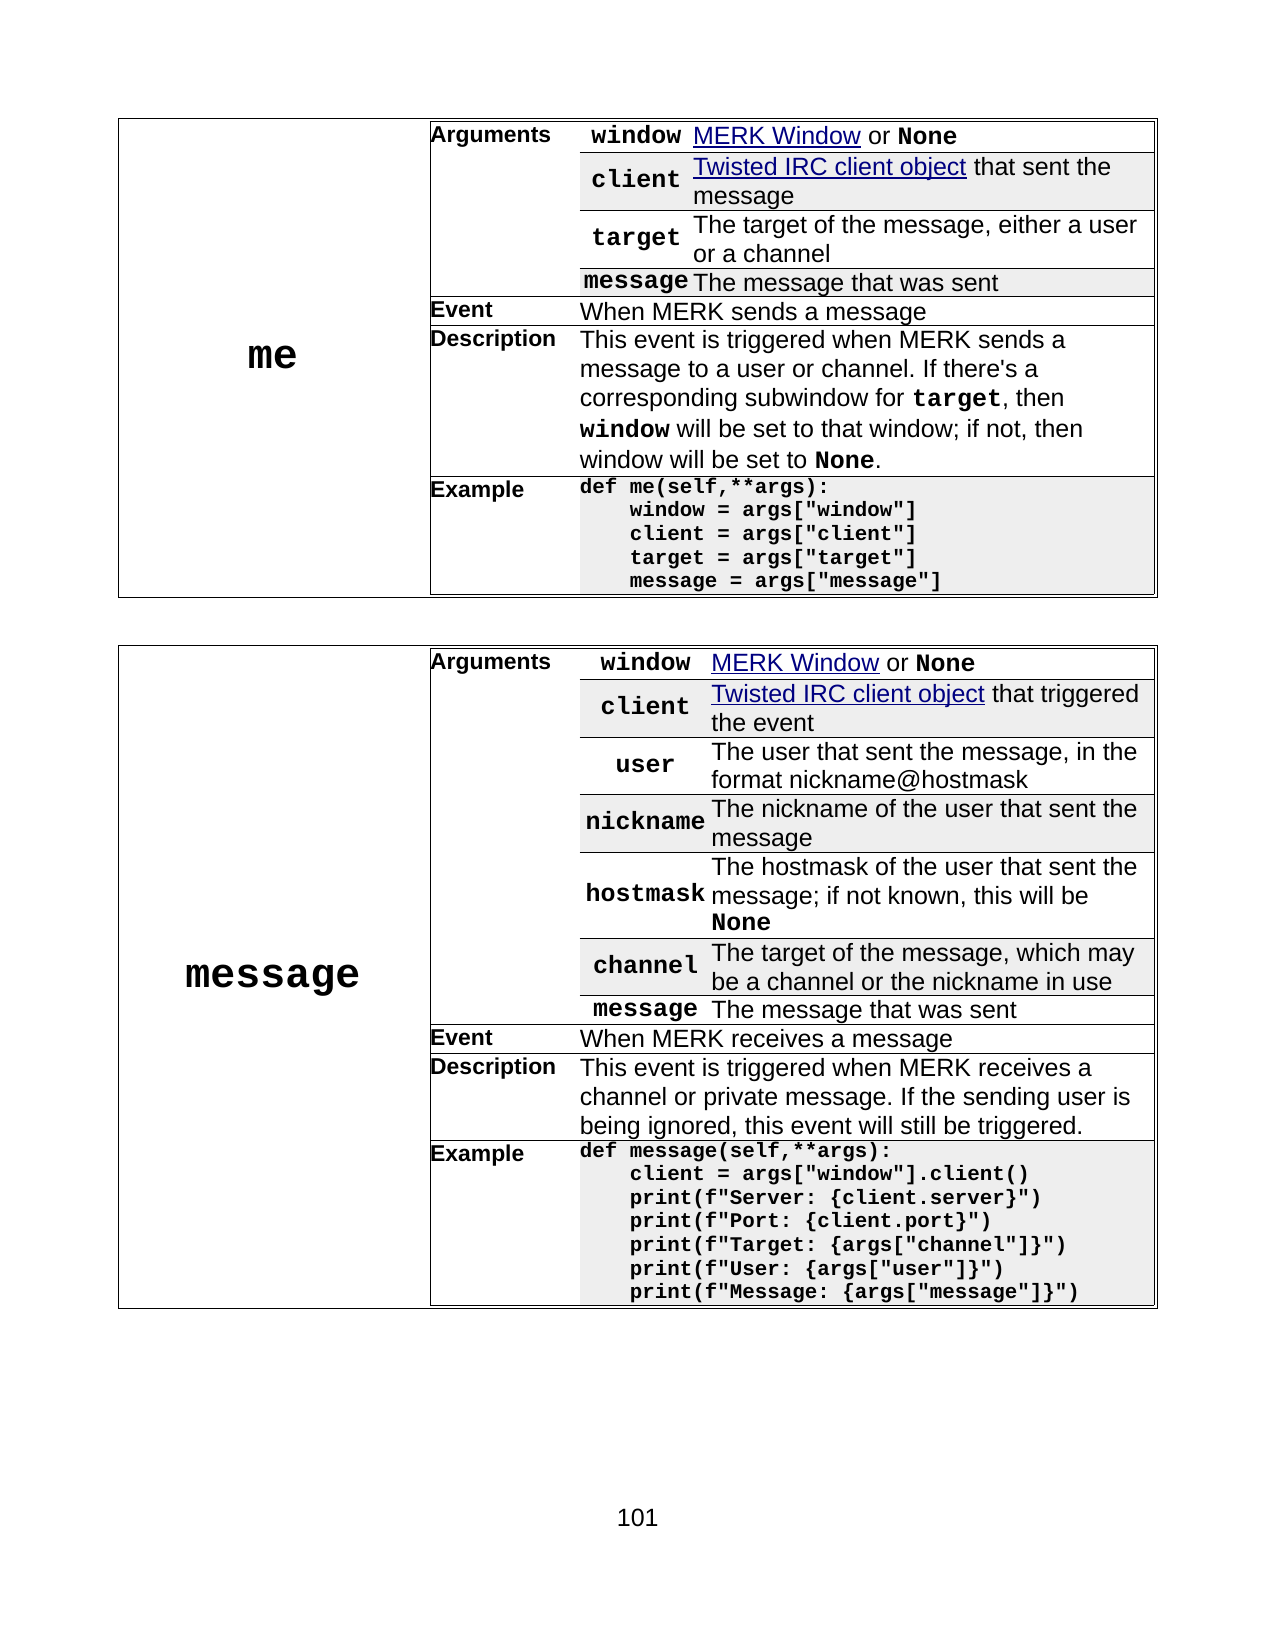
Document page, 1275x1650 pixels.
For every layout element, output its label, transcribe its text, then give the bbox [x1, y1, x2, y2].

table_cell message [580, 996, 711, 1024]
table_cell Description [431, 1054, 579, 1139]
table_header [427, 119, 1157, 597]
table_cell client [580, 153, 693, 210]
table_header MERK Window or None [711, 649, 1154, 679]
table_cell Example [431, 477, 579, 594]
table_cell The message that was sent [711, 996, 1154, 1024]
table_header MERK Window or None [693, 122, 1154, 152]
table_header Arguments [431, 122, 579, 296]
table_header Arguments [431, 649, 579, 1024]
table_cell target [580, 211, 693, 267]
table_cell The target of the message, either a user or a channel [693, 211, 1154, 267]
table_cell This event is triggered when MERK receives a channel or private message. If the sending user is being ignored, this event will still be triggered. [580, 1054, 1154, 1139]
table_cell Twisted IRC client object that sent the message [693, 153, 1154, 210]
table_cell The target of the message, which may be a channel or the nickname in use [711, 939, 1154, 995]
table_cell The user that sent the message, in the format nickname@hostmask [711, 738, 1154, 794]
table_cell channel [580, 939, 711, 995]
table_cell Event [431, 1025, 579, 1053]
table_cell Twisted IRC client object that triggered the event [711, 680, 1154, 737]
table_header me [119, 119, 427, 597]
table_cell The nickname of the user that sent the message [711, 795, 1154, 852]
table_cell Example [431, 1141, 579, 1305]
table_cell When MERK sends a message [580, 297, 1154, 325]
table_cell This event is triggered when MERK sends a message to a user or channel. If there's a corresponding subwindow for target, then window will be set to that window; if not, then window will be set to None. [580, 326, 1154, 476]
table_header window [580, 649, 711, 679]
table_cell The message that was sent [693, 269, 1154, 296]
table_header window [580, 122, 693, 152]
table_cell When MERK receives a message [580, 1025, 1154, 1053]
table_cell nickname [580, 795, 711, 852]
table_cell Description [431, 326, 579, 476]
table_cell client [580, 680, 711, 737]
table_cell def message(self,**args): client = args["window"].client() print(f"Server: {client.server}") print(f"Port: {client.port}") print(f"Target: {args["channel"]}") print(f"User: {args["user"]}") print(f"Message: {args["message"]}") [580, 1141, 1154, 1305]
table_header [427, 646, 1157, 1308]
table_cell def me(self,**args): window = args["window"] client = args["client"] target = args["target"] message = args["message"] [580, 477, 1154, 594]
table_header message [119, 646, 427, 1308]
table_cell hostmask [580, 853, 711, 938]
table_cell user [580, 738, 711, 794]
table_cell The hostmask of the user that sent the message; if not known, this will be None [711, 853, 1154, 938]
table_cell message [580, 269, 693, 296]
table_cell Event [431, 297, 579, 325]
